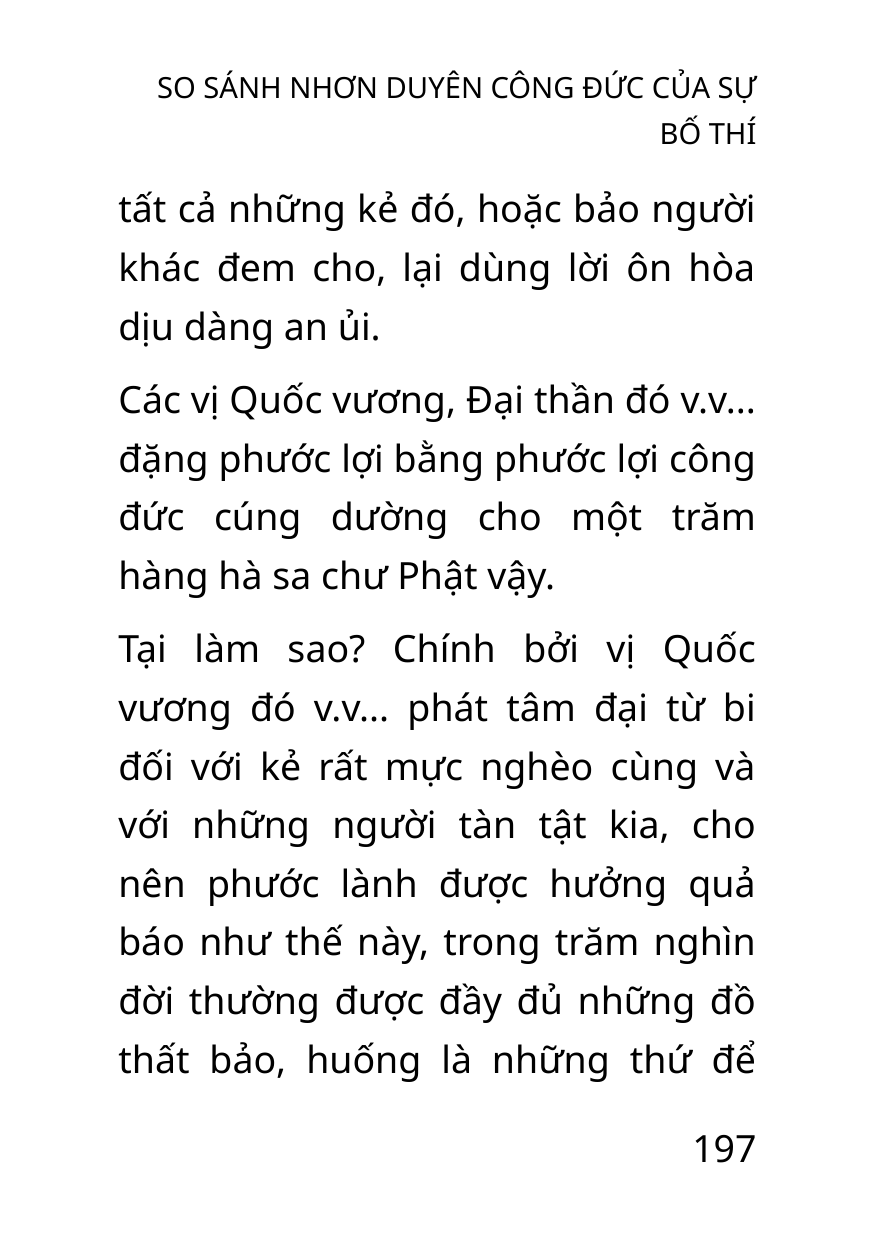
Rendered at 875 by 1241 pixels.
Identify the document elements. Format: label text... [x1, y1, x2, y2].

text tất cả những kẻ đó, hoặc bảo người khác đem cho, lại dùng lời ôn hòa dịu dàng an ủi. [118, 183, 756, 351]
text Các vị Quốc vương, Đại thần đó v.v... đặng phước lợi bằng phước lợi công đức cúng dường cho một trăm hàng hà sa chư Phật vậy. [118, 373, 756, 600]
text Tại làm sao? Chính bởi vị Quốc vương đó v.v... phát tâm đại từ bi đối với kẻ rất mực nghèo cùng và với những người tàn tật kia, cho nên phước lành được hưởng quả báo như thế này, trong trăm nghìn đời thường được đầy đủ những đồ thất bảo, huống là những thứ để [118, 622, 756, 1084]
